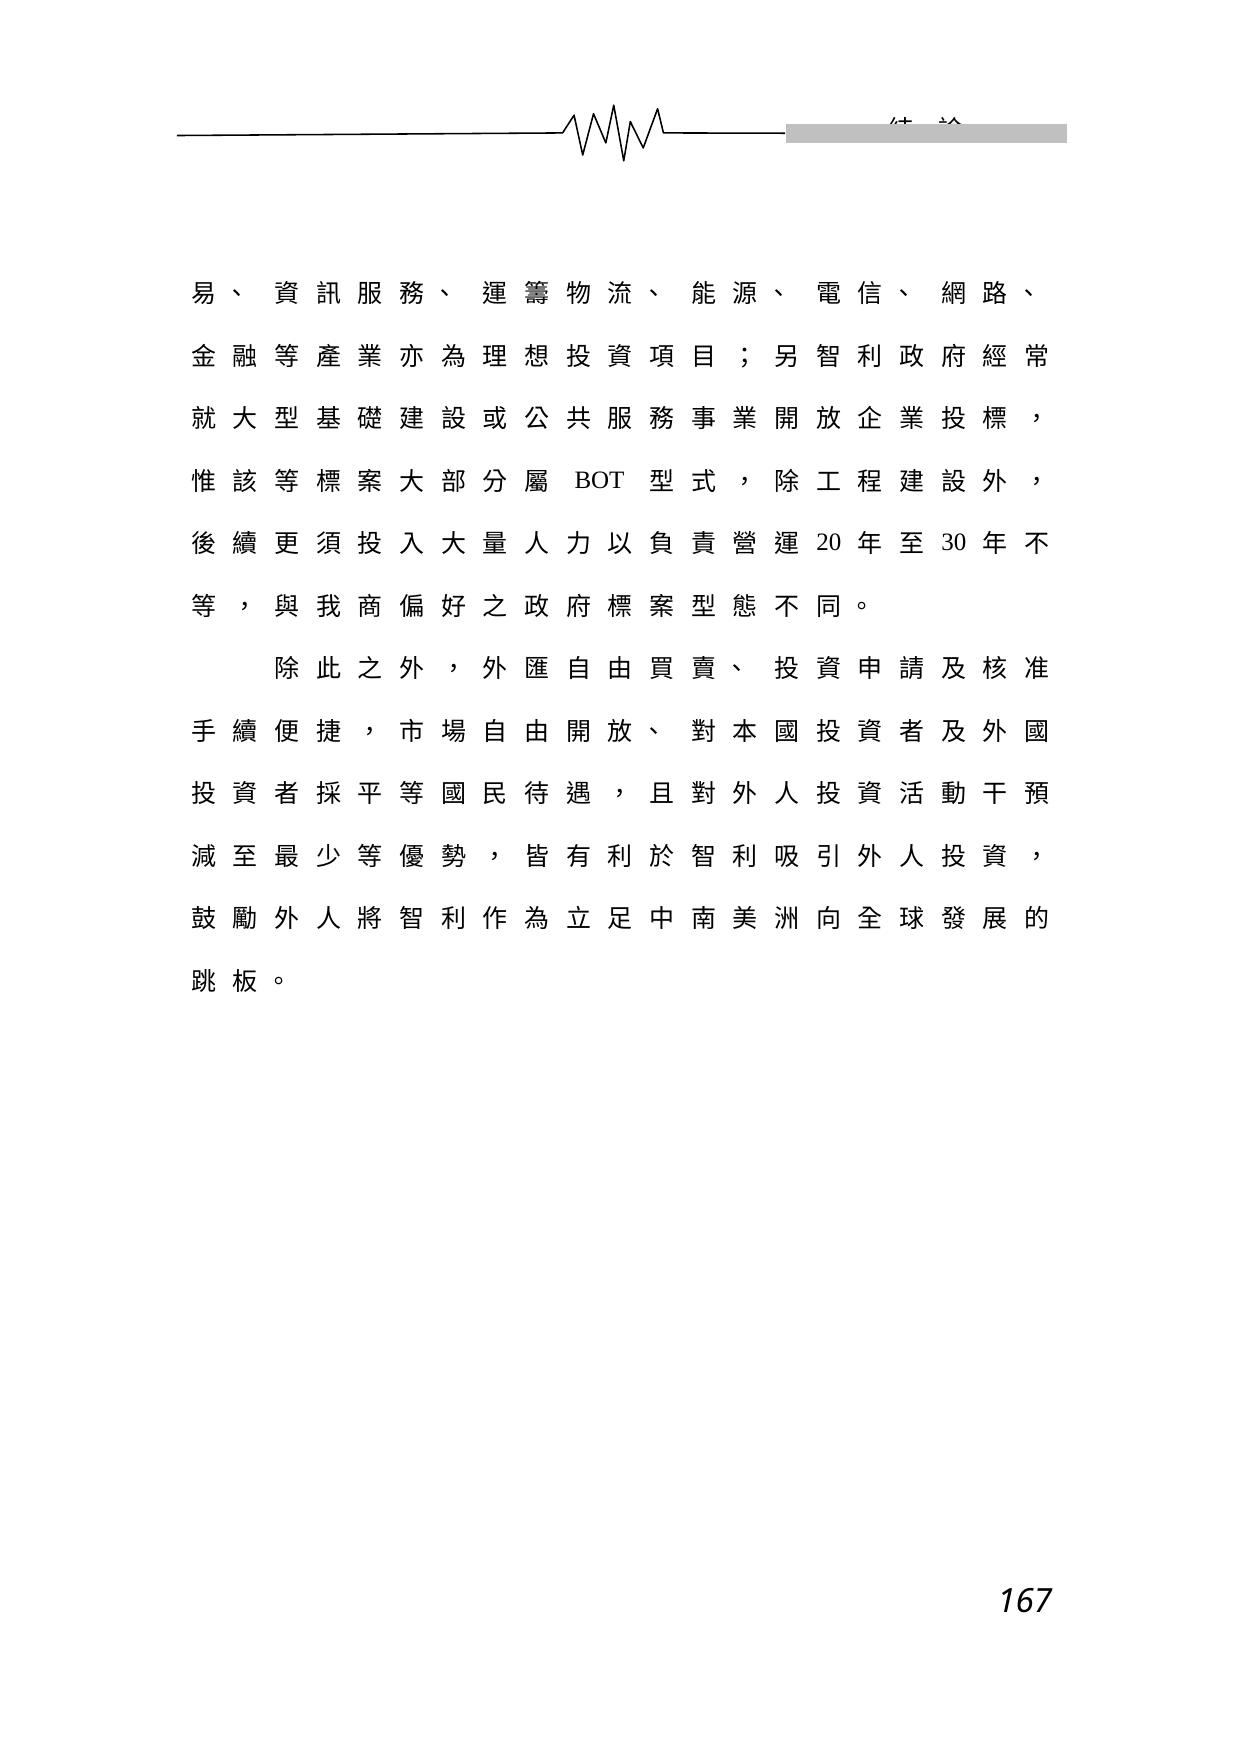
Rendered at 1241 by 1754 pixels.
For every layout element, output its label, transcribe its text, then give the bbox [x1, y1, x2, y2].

text 除此之外，外匯自由買賣、投資申請及核准手續便捷，市場自由開放、對本國投資者及外國投資者採平等國民待遇，且對外人投資活動干預減至最少等優勢，皆有利於智利吸引外人投資，鼓勵外人將智利作為立足中南美洲向全球發展的跳板。 [183, 625, 1058, 1000]
text 易、資訊服務、運籌物流、能源、電信、網路、金融等產業亦為理想投資項目；另智利政府經常就大型基礎建設或公共服務事業開放企業投標，惟該等標案大部分屬BOT型式，除工程建設外，後續更須投入大量人力以負責營運20年至30年不等，與我商偏好之政府標案型態不同。 [183, 250, 1058, 625]
